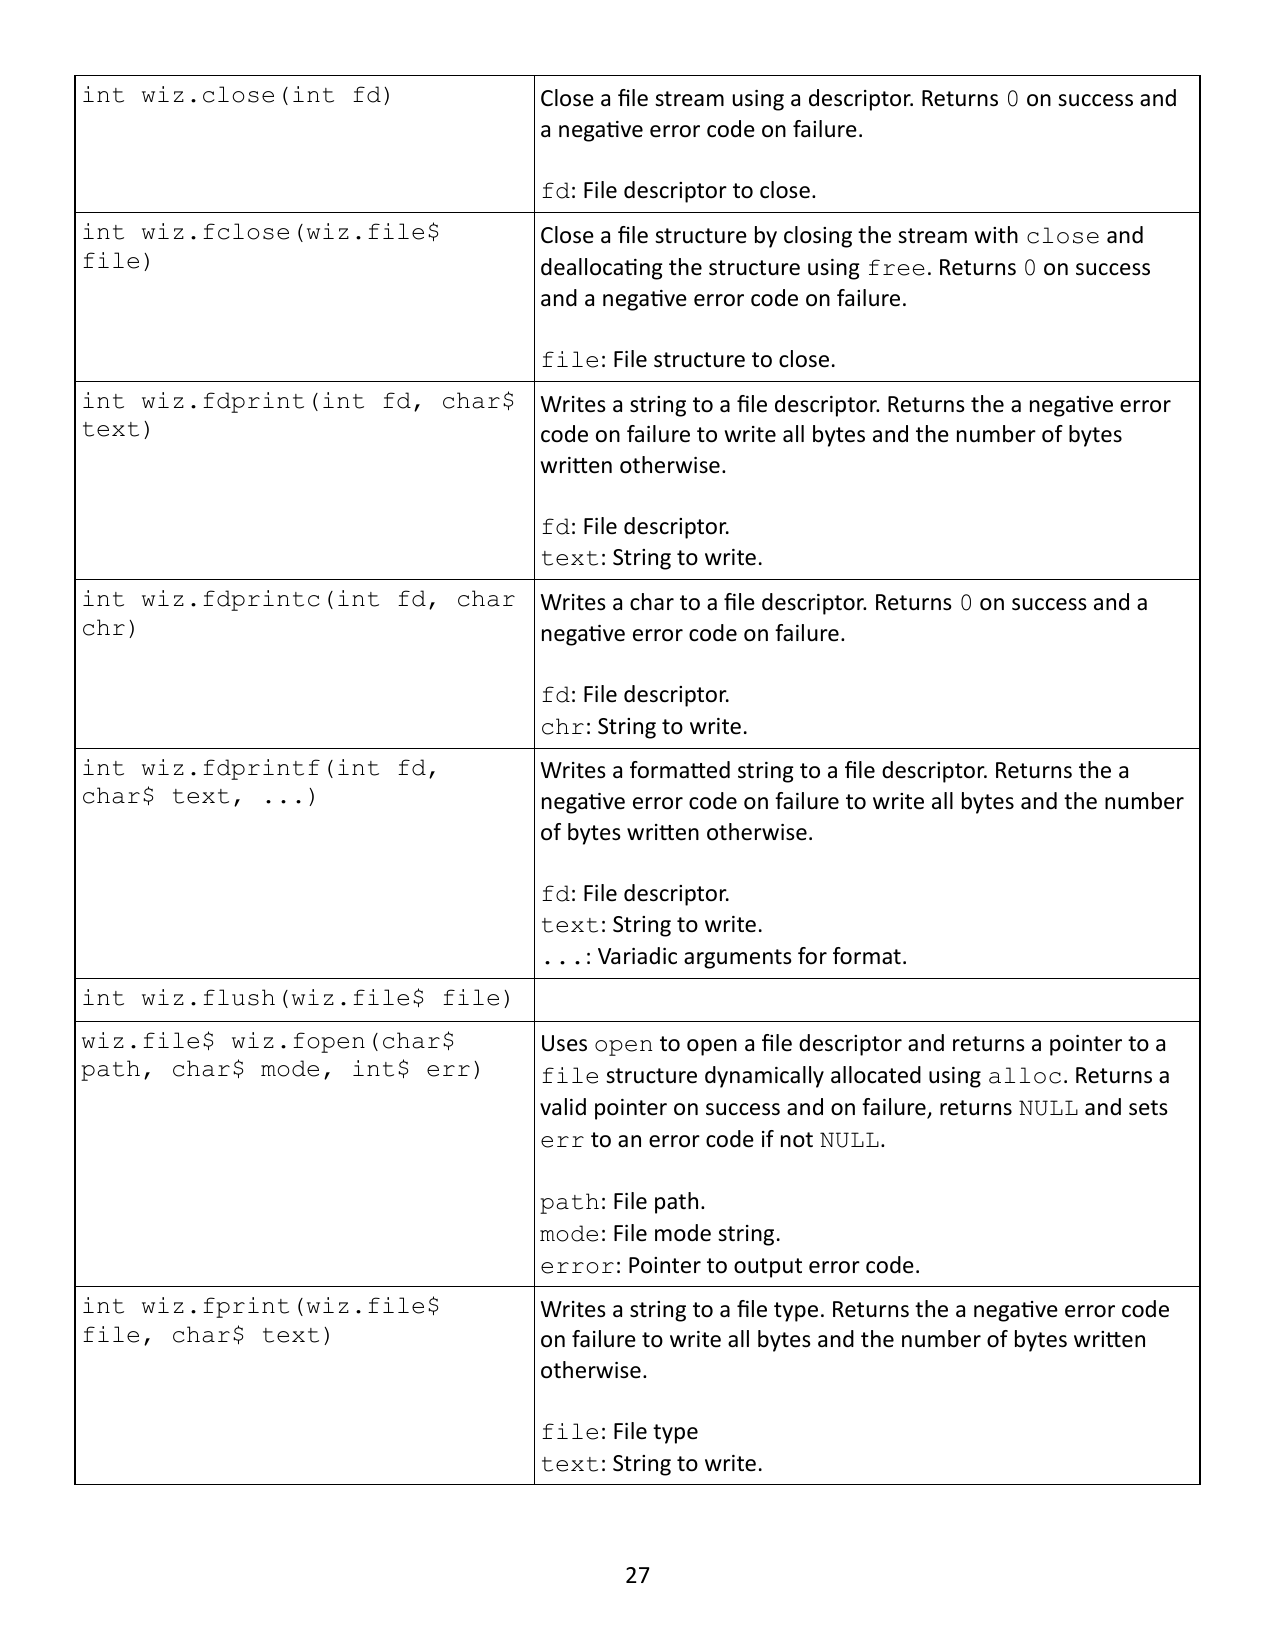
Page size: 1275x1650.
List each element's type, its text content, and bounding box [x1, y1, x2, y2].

table_cell int wiz.fdprint(int fd, char$ text) [76, 382, 534, 579]
table_cell Close a file stream using a descriptor. Returns 0 on success and a negative error code on failure. fd: File descriptor to close. [535, 76, 1199, 212]
table_cell Close a file structure by closing the stream with close and deallocating the structure using free. Returns 0 on success and a negative error code on failure. file: File structure to close. [535, 213, 1199, 381]
table_cell int wiz.flush(wiz.file$ file) [76, 979, 534, 1021]
table_cell wiz.file$ wiz.fopen(char$ path, char$ mode, int$ err) [76, 1022, 534, 1286]
table_cell Writes a char to a file descriptor. Returns 0 on success and a negative error code on failure. fd: File descriptor. chr: String to write. [535, 580, 1199, 748]
table_cell int wiz.close(int fd) [76, 76, 534, 212]
table_cell int wiz.fdprintc(int fd, char chr) [76, 580, 534, 748]
table_cell Writes a string to a file type. Returns the a negative error code on failure to write all bytes and the number of bytes written otherwise. file: File type text: String to write. [535, 1287, 1199, 1484]
table_cell Uses open to open a file descriptor and returns a pointer to a file structure dynamically allocated using alloc. Returns a valid pointer on success and on failure, returns NULL and sets err to an error code if not NULL. path: File path. mode: File mode string. error: Pointer to output error code. [535, 1022, 1199, 1286]
table_cell Writes a string to a file descriptor. Returns the a negative error code on failure to write all bytes and the number of bytes written otherwise. fd: File descriptor. text: String to write. [535, 382, 1199, 579]
table_cell int wiz.fprint(wiz.file$ file, char$ text) [76, 1287, 534, 1484]
table_cell int wiz.fdprintf(int fd, char$ text, ...) [76, 749, 534, 978]
table_cell int wiz.fclose(wiz.file$ file) [76, 213, 534, 381]
table_cell Writes a formatted string to a file descriptor. Returns the a negative error code on failure to write all bytes and the number of bytes written otherwise. fd: File descriptor. text: String to write. ...: Variadic arguments for format. [535, 749, 1199, 978]
table_cell [535, 979, 1199, 1021]
